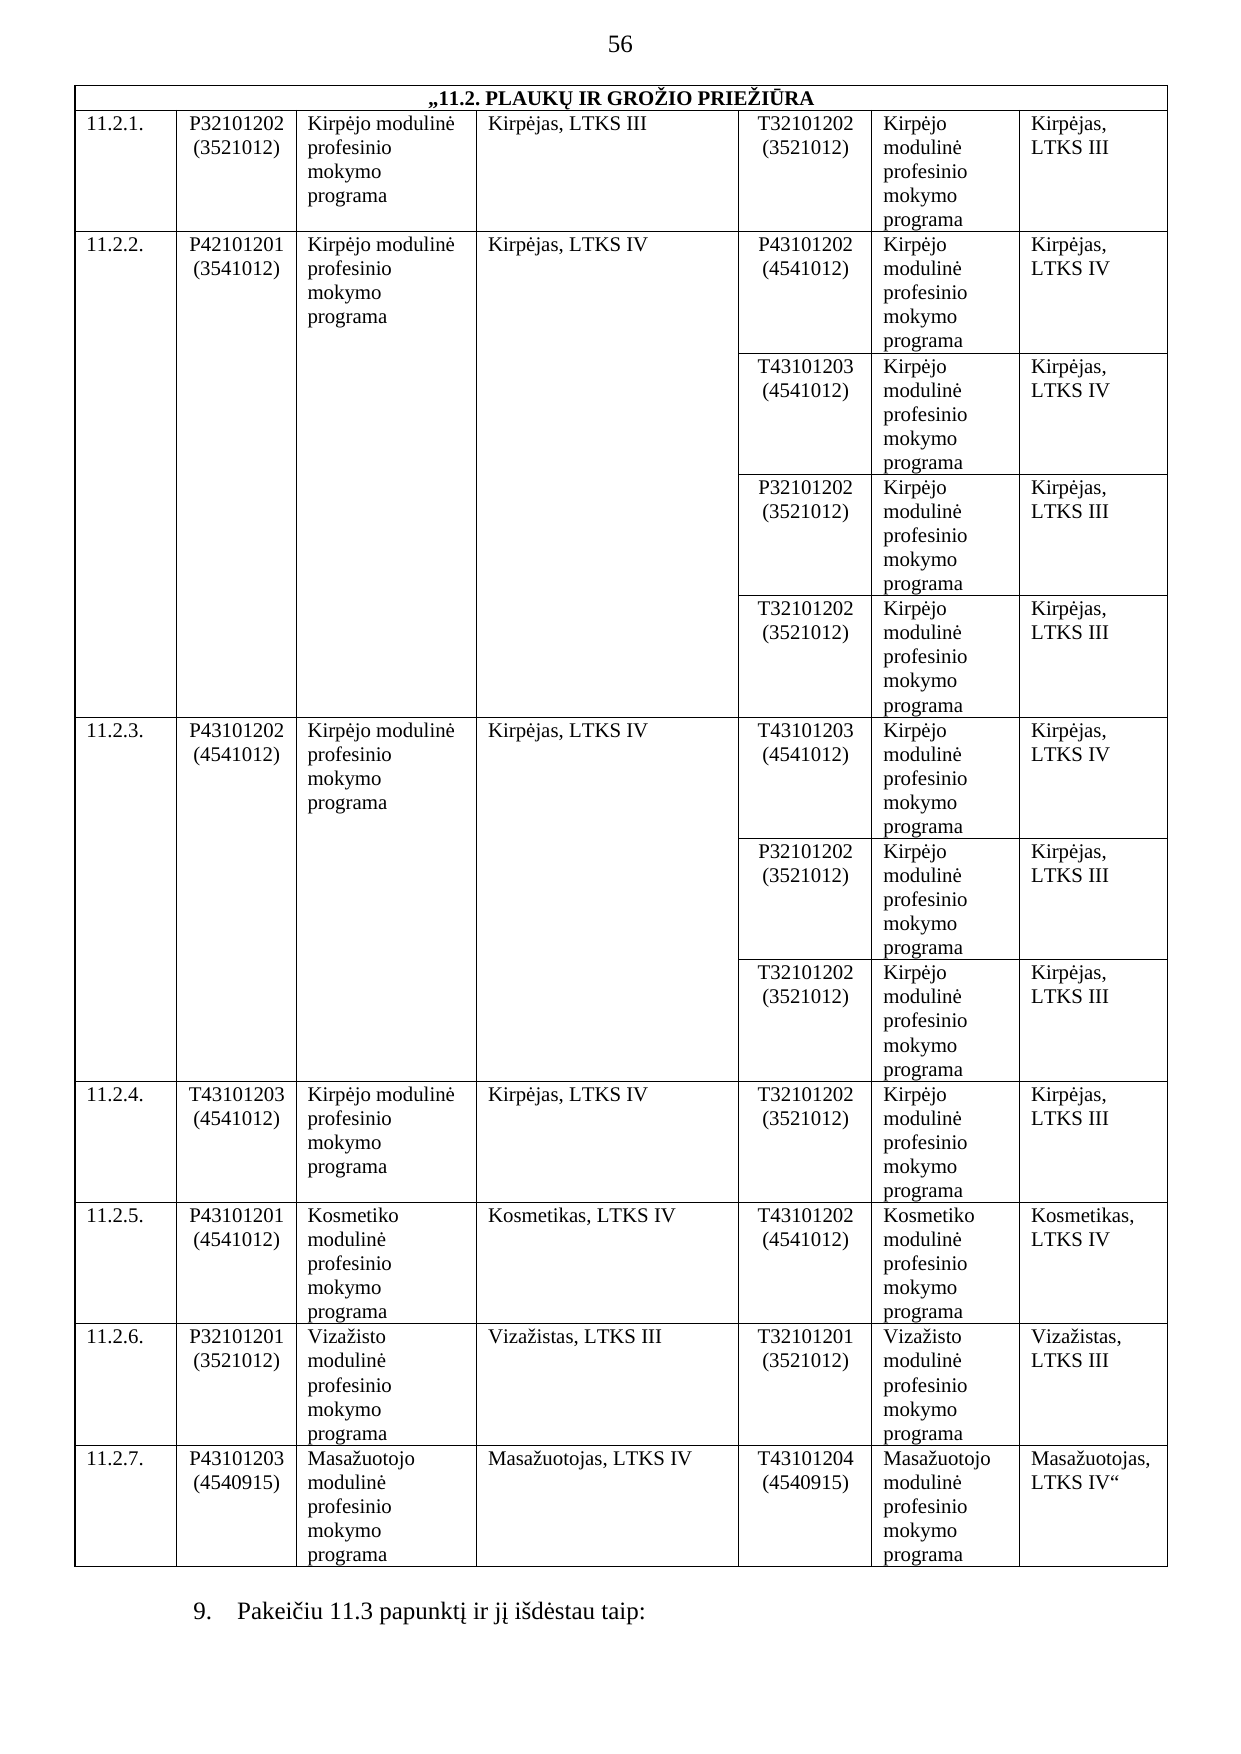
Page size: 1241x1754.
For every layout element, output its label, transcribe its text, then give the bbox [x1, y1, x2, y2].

table_cell P43101202 (4541012) [739, 232, 871, 352]
table_cell Kirpėjo modulinė profesinio mokymo programa [872, 475, 1019, 595]
table_cell P32101202 (3521012) [739, 839, 871, 959]
table_cell Vizažisto modulinė profesinio mokymo programa [872, 1324, 1019, 1445]
table_cell Kirpėjas, LTKS III [1020, 111, 1167, 231]
table_cell 11.2.4. [76, 1082, 176, 1202]
table_cell Kirpėjo modulinė profesinio mokymo programa [872, 354, 1019, 474]
table_cell Kirpėjo modulinė profesinio mokymo programa [872, 960, 1019, 1081]
table_cell 11.2.6. [76, 1324, 176, 1445]
table_cell P32101202 (3521012) [739, 475, 871, 595]
table_cell Masažuotojo modulinė profesinio mokymo programa [872, 1446, 1019, 1566]
table_cell Kirpėjo modulinė profesinio mokymo programa [872, 718, 1019, 838]
table_cell Masažuotojas, LTKS IV [477, 1446, 738, 1566]
table_cell 11.2.2. [76, 232, 176, 717]
table_cell Masažuotojas, LTKS IV“ [1020, 1446, 1167, 1566]
table_cell T43101202 (4541012) [739, 1203, 871, 1323]
table_cell Kirpėjas, LTKS III [1020, 960, 1167, 1081]
table_cell Kosmetikas, LTKS IV [477, 1203, 738, 1323]
table_cell P43101202 (4541012) [177, 718, 296, 1081]
table_cell T32101202 (3521012) [739, 111, 871, 231]
table_cell Kirpėjas, LTKS IV [477, 232, 738, 717]
table_cell Kirpėjas, LTKS III [1020, 475, 1167, 595]
table_cell T32101202 (3521012) [739, 960, 871, 1081]
table_cell Kirpėjo modulinė profesinio mokymo programa [297, 232, 476, 717]
table_cell P42101201 (3541012) [177, 232, 296, 717]
table_cell Kirpėjas, LTKS IV [477, 1082, 738, 1202]
table_cell T32101201 (3521012) [739, 1324, 871, 1445]
table_cell Kirpėjo modulinė profesinio mokymo programa [297, 718, 476, 1081]
table_cell Vizažistas, LTKS III [477, 1324, 738, 1445]
table_cell Kirpėjas, LTKS III [1020, 596, 1167, 717]
table_cell Kosmetikas, LTKS IV [1020, 1203, 1167, 1323]
table_cell 11.2.3. [76, 718, 176, 1081]
table_cell Vizažisto modulinė profesinio mokymo programa [297, 1324, 476, 1445]
table_cell P32101201 (3521012) [177, 1324, 296, 1445]
table_cell Kirpėjo modulinė profesinio mokymo programa [297, 111, 476, 231]
table_header „11.2. PLAUKŲ IR GROŽIO PRIEŽIŪRA [76, 86, 1167, 110]
table_cell T43101203 (4541012) [177, 1082, 296, 1202]
table_cell Kirpėjo modulinė profesinio mokymo programa [872, 839, 1019, 959]
text 9. Pakeičiu 11.3 papunktį ir jį išdėstau taip: [193, 1596, 1165, 1624]
table_cell Kirpėjas, LTKS IV [1020, 354, 1167, 474]
table_cell T43101203 (4541012) [739, 718, 871, 838]
table_cell Vizažistas, LTKS III [1020, 1324, 1167, 1445]
table_cell Kirpėjas, LTKS IV [1020, 232, 1167, 352]
table_cell Kosmetiko modulinė profesinio mokymo programa [872, 1203, 1019, 1323]
table_cell P32101202 (3521012) [177, 111, 296, 231]
table_cell 11.2.1. [76, 111, 176, 231]
table_cell Kirpėjo modulinė profesinio mokymo programa [872, 111, 1019, 231]
table_cell Kirpėjas, LTKS IV [1020, 718, 1167, 838]
table_cell Kosmetiko modulinė profesinio mokymo programa [297, 1203, 476, 1323]
table_cell T43101204 (4540915) [739, 1446, 871, 1566]
table_cell 11.2.5. [76, 1203, 176, 1323]
table_cell Kirpėjo modulinė profesinio mokymo programa [297, 1082, 476, 1202]
table_cell Kirpėjo modulinė profesinio mokymo programa [872, 232, 1019, 352]
table_cell Masažuotojo modulinė profesinio mokymo programa [297, 1446, 476, 1566]
table_cell Kirpėjo modulinė profesinio mokymo programa [872, 596, 1019, 717]
table_cell Kirpėjo modulinė profesinio mokymo programa [872, 1082, 1019, 1202]
table_cell 11.2.7. [76, 1446, 176, 1566]
table_cell Kirpėjas, LTKS III [1020, 1082, 1167, 1202]
table_cell Kirpėjas, LTKS III [1020, 839, 1167, 959]
table_cell P43101203 (4540915) [177, 1446, 296, 1566]
table_cell T32101202 (3521012) [739, 596, 871, 717]
table_cell Kirpėjas, LTKS IV [477, 718, 738, 1081]
table_cell T43101203 (4541012) [739, 354, 871, 474]
table_cell T32101202 (3521012) [739, 1082, 871, 1202]
table_cell Kirpėjas, LTKS III [477, 111, 738, 231]
table_cell P43101201 (4541012) [177, 1203, 296, 1323]
